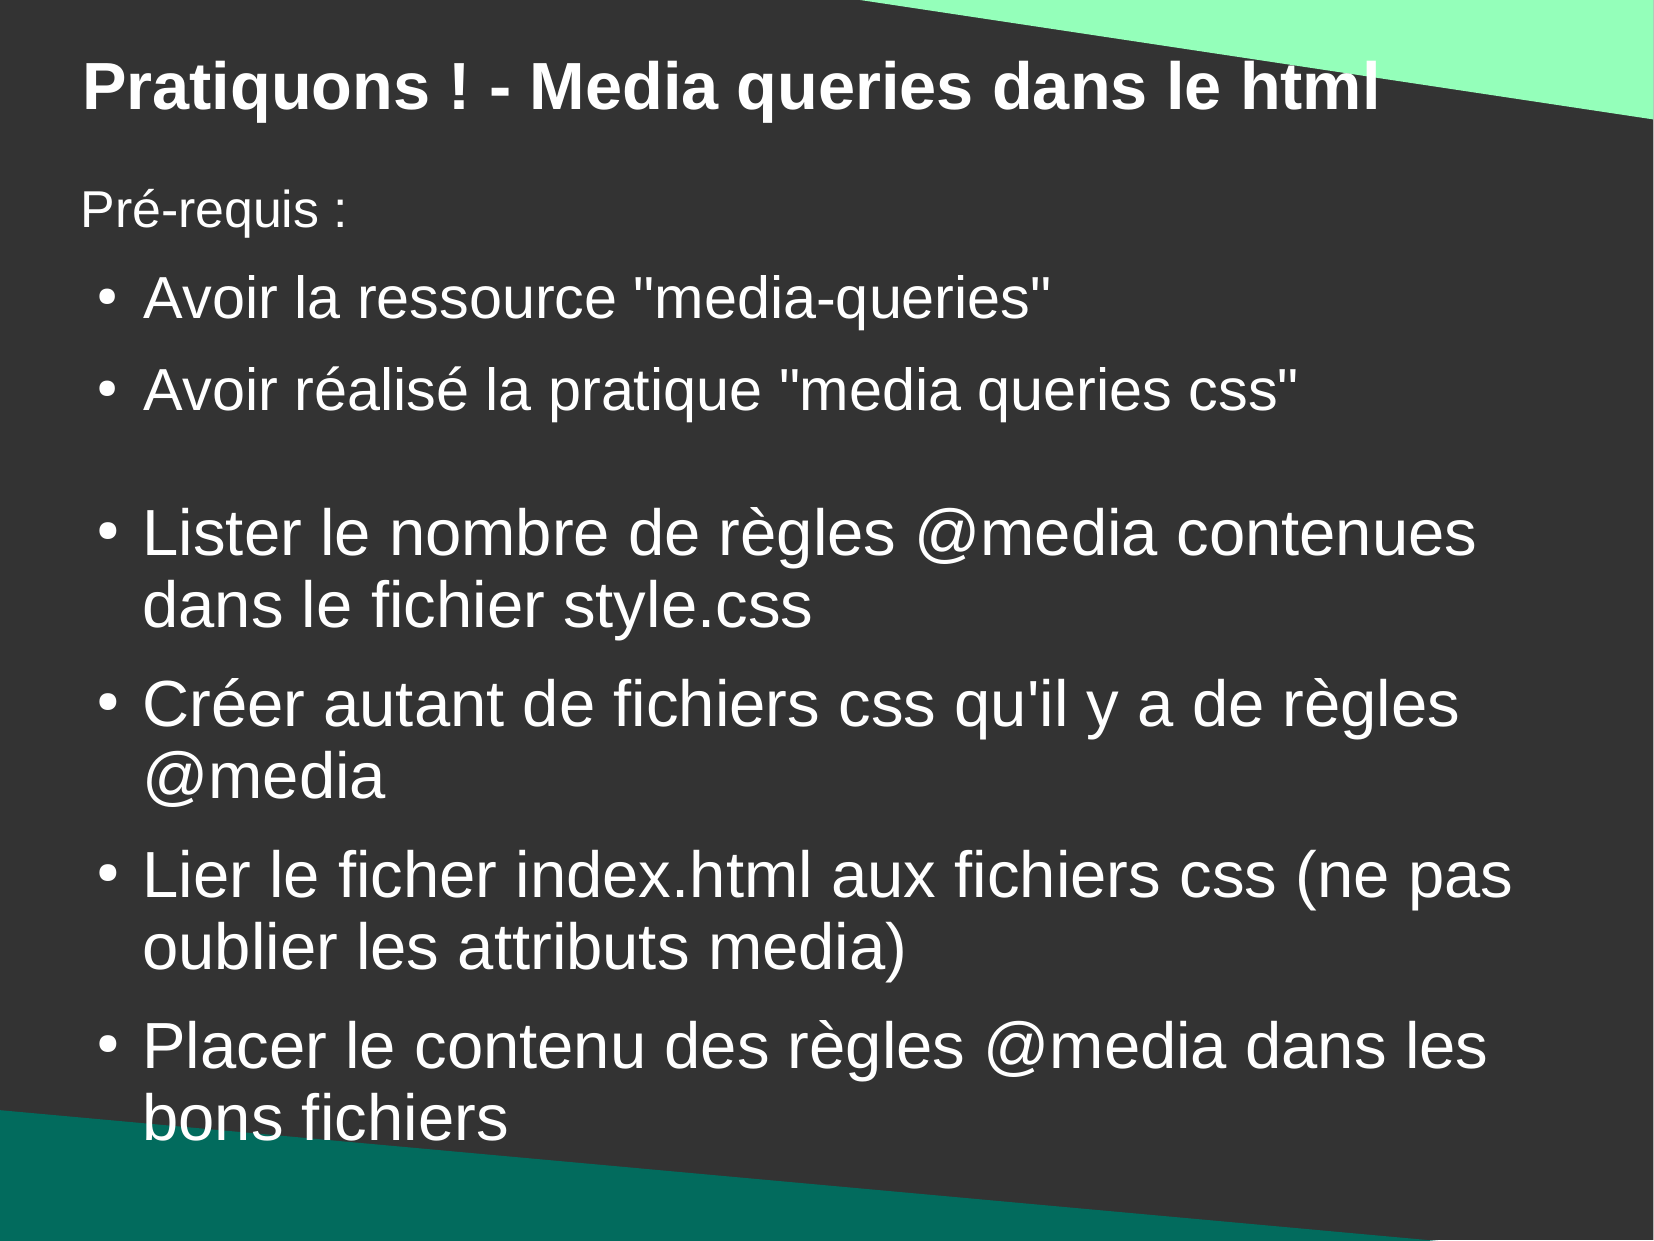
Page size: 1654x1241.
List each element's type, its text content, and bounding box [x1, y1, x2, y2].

list Pré-requis : Avoir la ressource "media-queries" Avoir réalisé la pratique "media queries css" [80, 180, 1620, 426]
text_box [860, 0, 1654, 120]
list Lister le nombre de règles @media contenues dans le fichier style.css Créer autant de fichiers css qu'il y a de règles @media Lier le ficher index.html aux fichiers css (ne pas oublier les attributs media) Placer le contenu des règles @media dans les bons fichiers [80, 496, 1605, 1158]
title Pratiquons ! - Media queries dans le html [82, 49, 1571, 152]
